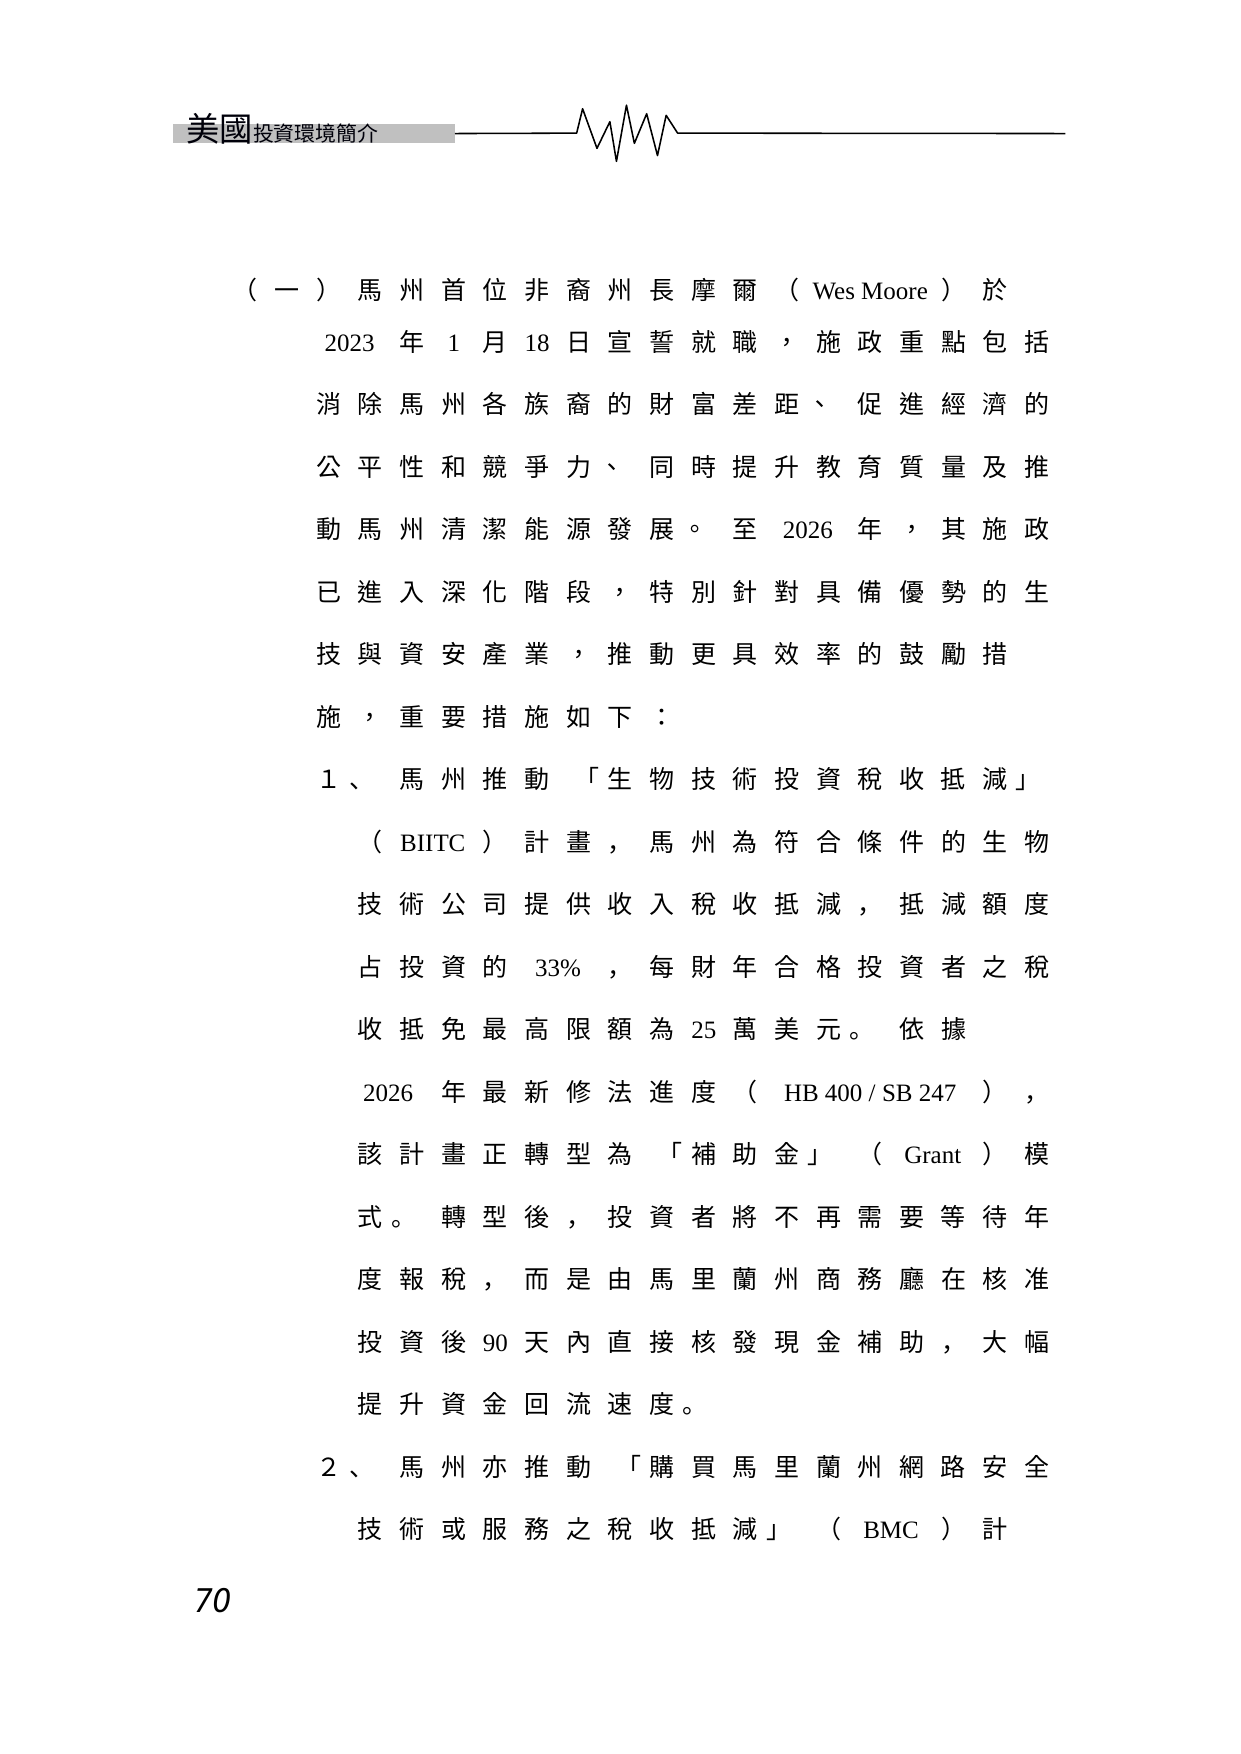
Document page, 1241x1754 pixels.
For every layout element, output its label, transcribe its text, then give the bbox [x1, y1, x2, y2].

text １、馬州推動「生物技術投資稅收抵減」（BIITC）計畫，馬州為符合條件的生物技術公司提供收入稅收抵減，抵減額度占投資的33%，每財年合格投資者之稅收抵免最高限額為25萬美元。依據 2026 年最新修法進度（HB 400 / SB 247），該計畫正轉型為「補助金」（Grant）模式。轉型後，投資者將不再需要等待年度報稅，而是由馬里蘭州商務廳在核准投資後90天內直接核發現金補助，大幅提升資金回流速度。 [281, 736, 1058, 1424]
text ２、馬州亦推動「購買馬里蘭州網路安全技術或服務之稅收抵減」（BMC）計 [281, 1424, 1058, 1549]
text （一）馬州首位非裔州長摩爾（Wes Moore）於2023年1月18日宣誓就職，施政重點包括消除馬州各族裔的財富差距、促進經濟的公平性和競爭力、同時提升教育質量及推動馬州清潔能源發展。至2026年，其施政已進入深化階段，特別針對具備優勢的生技與資安產業，推動更具效率的鼓勵措施，重要措施如下： [207, 236, 1058, 736]
